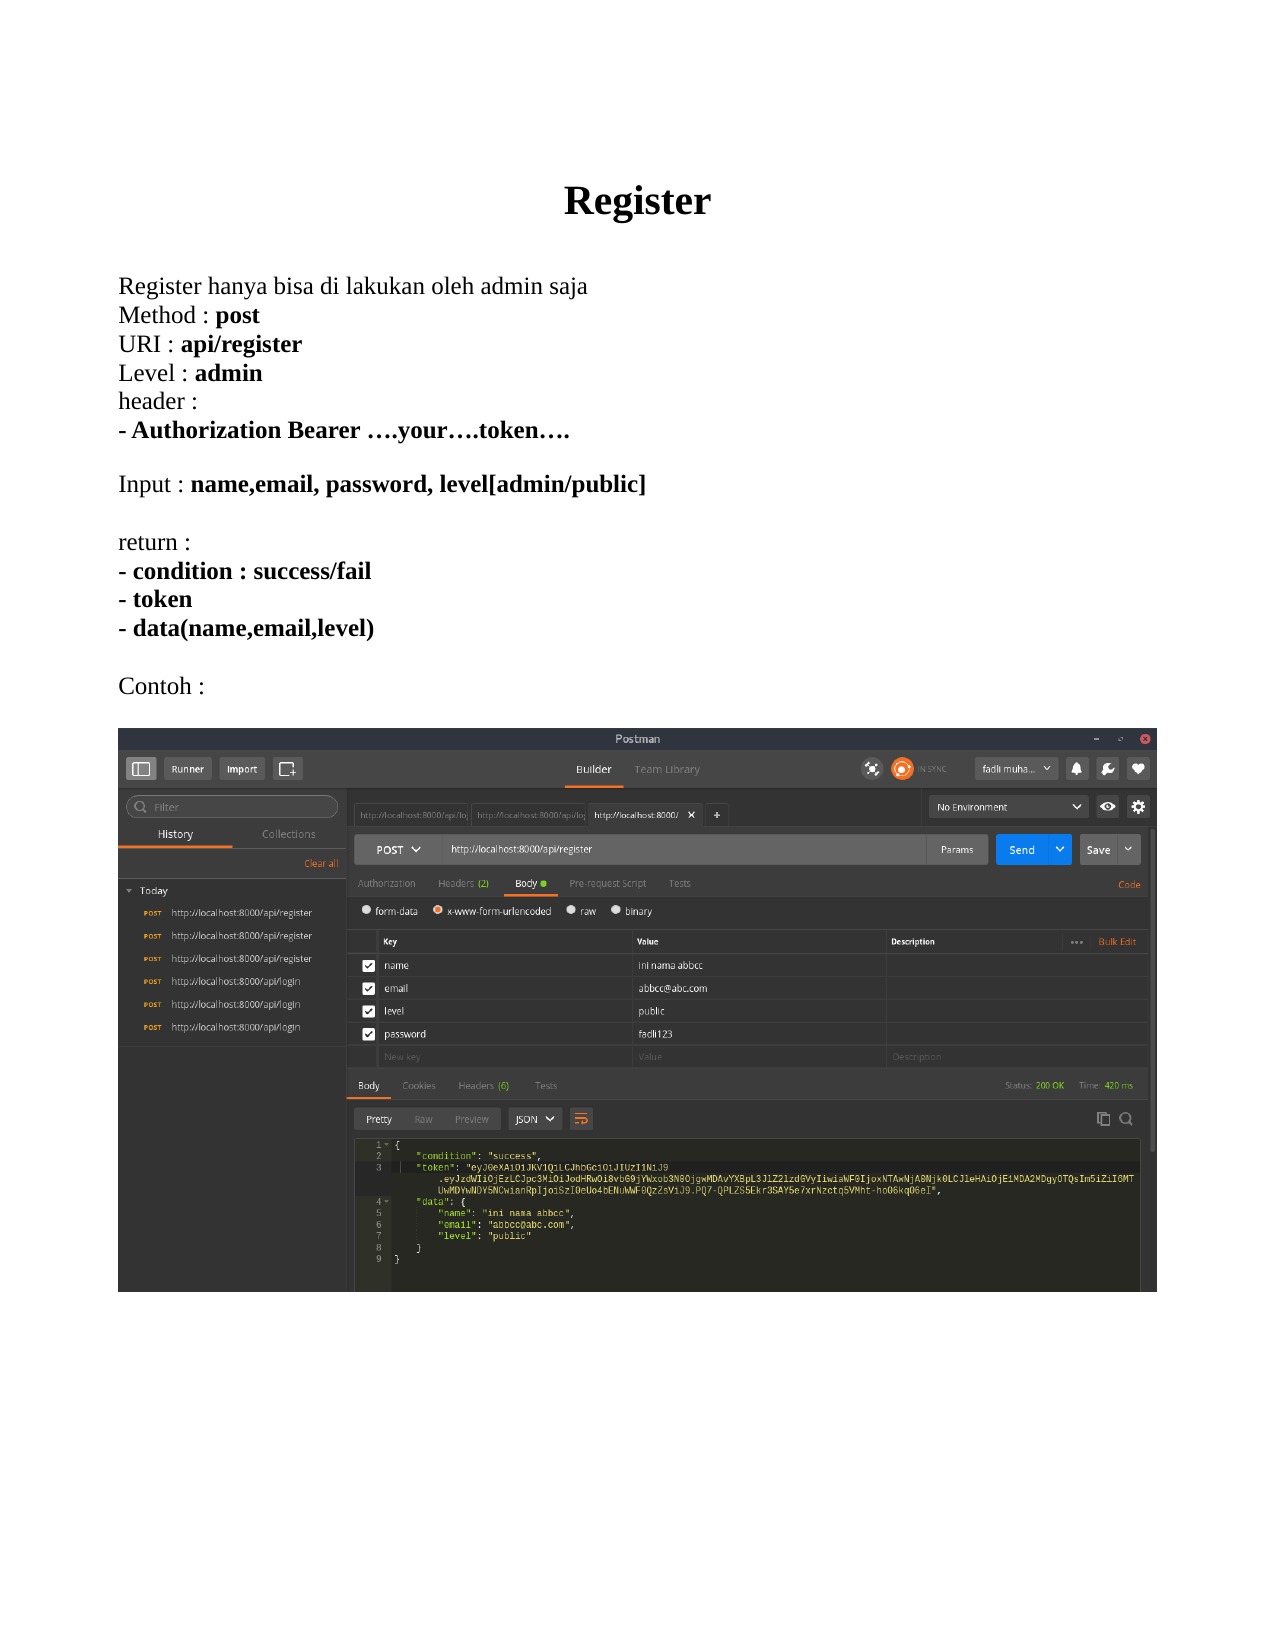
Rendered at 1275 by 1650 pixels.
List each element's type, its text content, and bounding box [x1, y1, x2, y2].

text Input : name,email, password, level[admin/public] [118, 469, 1157, 498]
text - condition : success/fail [118, 556, 1157, 584]
text Level : admin [118, 358, 1157, 386]
text - Authorization Bearer ….your….token…. [118, 415, 1157, 444]
text URI : api/register [118, 329, 1157, 358]
text - token [118, 584, 1157, 613]
text return : [118, 527, 1157, 556]
text Contoh : [118, 671, 1157, 699]
text Method : post [118, 300, 1157, 329]
picture [118, 728, 1157, 1292]
text header : [118, 386, 1157, 415]
text - data(name,email,level) [118, 613, 1157, 642]
text Register hanya bisa di lakukan oleh admin saja [118, 271, 1157, 300]
text Register [118, 176, 1157, 223]
